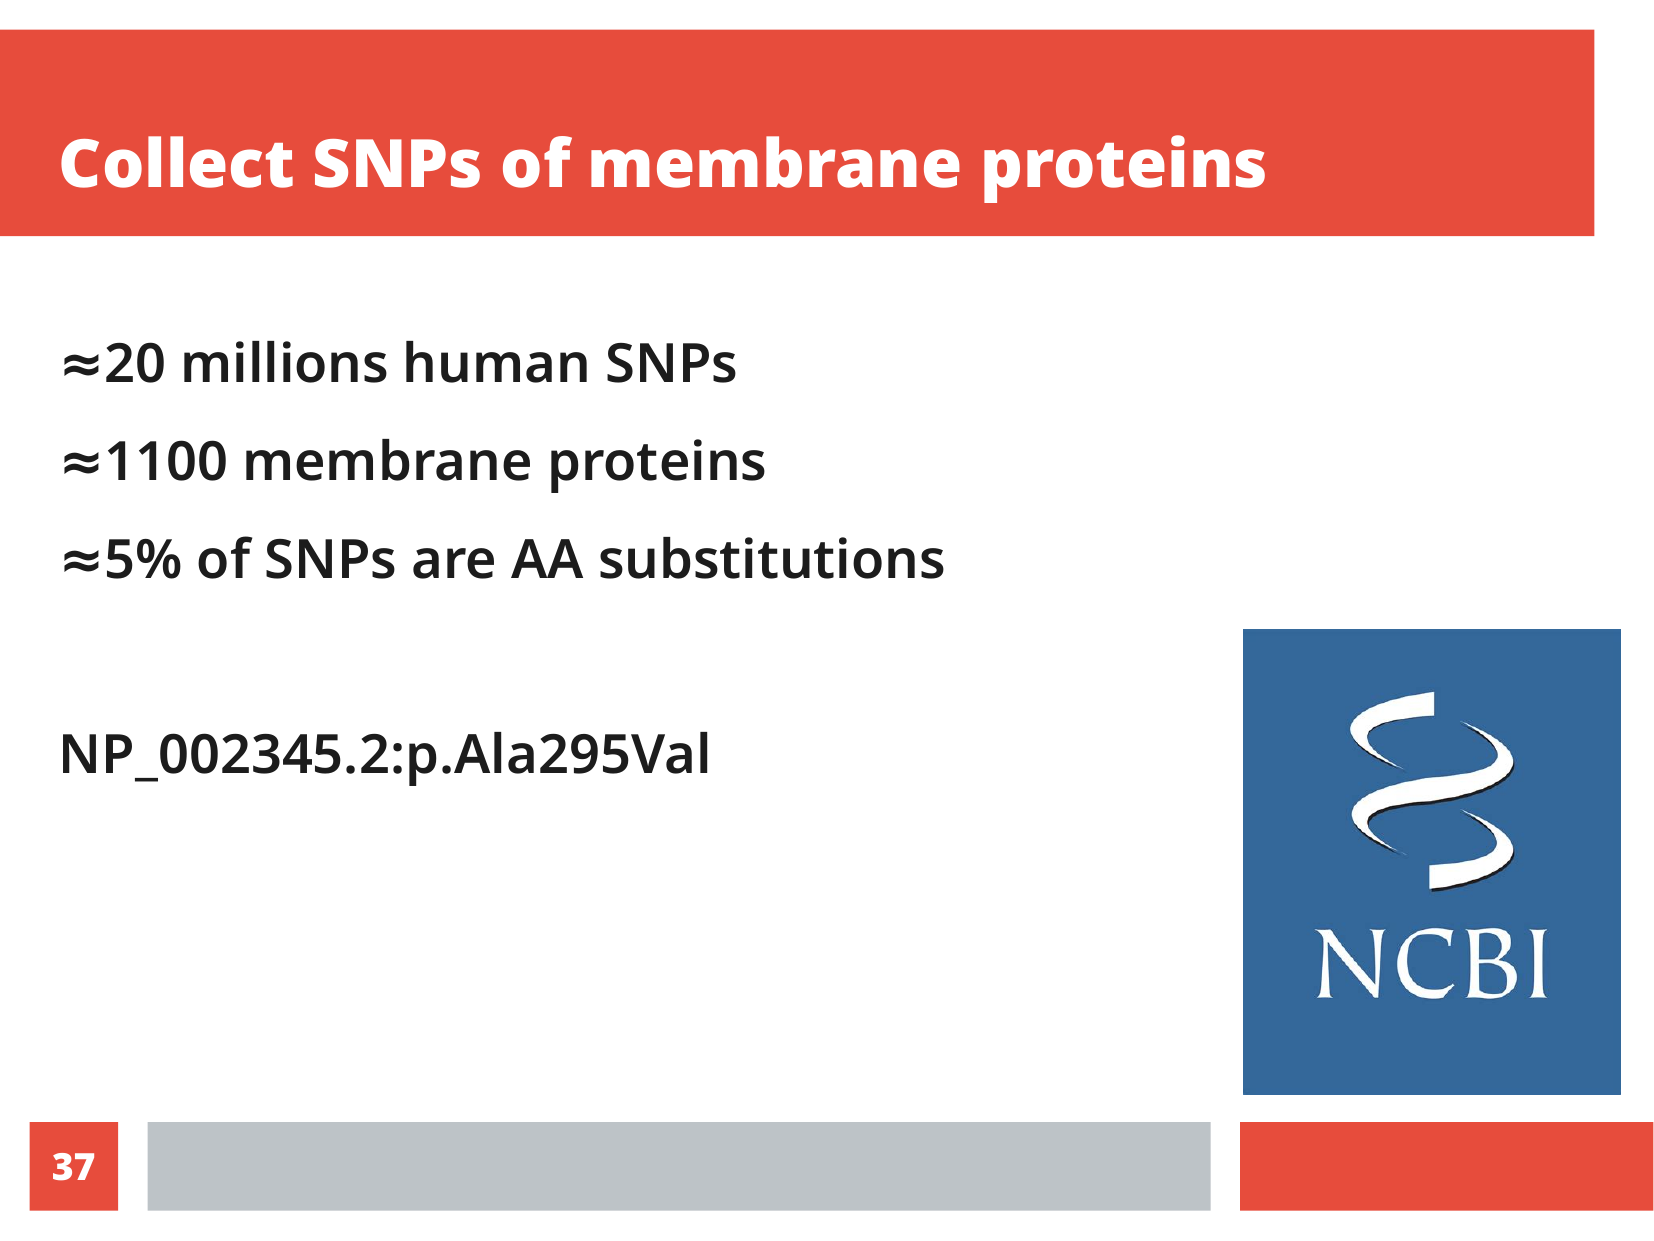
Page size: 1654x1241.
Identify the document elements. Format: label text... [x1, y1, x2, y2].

list ≈20 millions human SNPs ≈1100 membrane proteins ≈5% of SNPs are AA substitutions NP_002345.2:p.Ala295Val [59, 324, 1216, 1093]
picture [1243, 629, 1621, 1095]
title Collect SNPs of membrane proteins [59, 59, 1595, 207]
